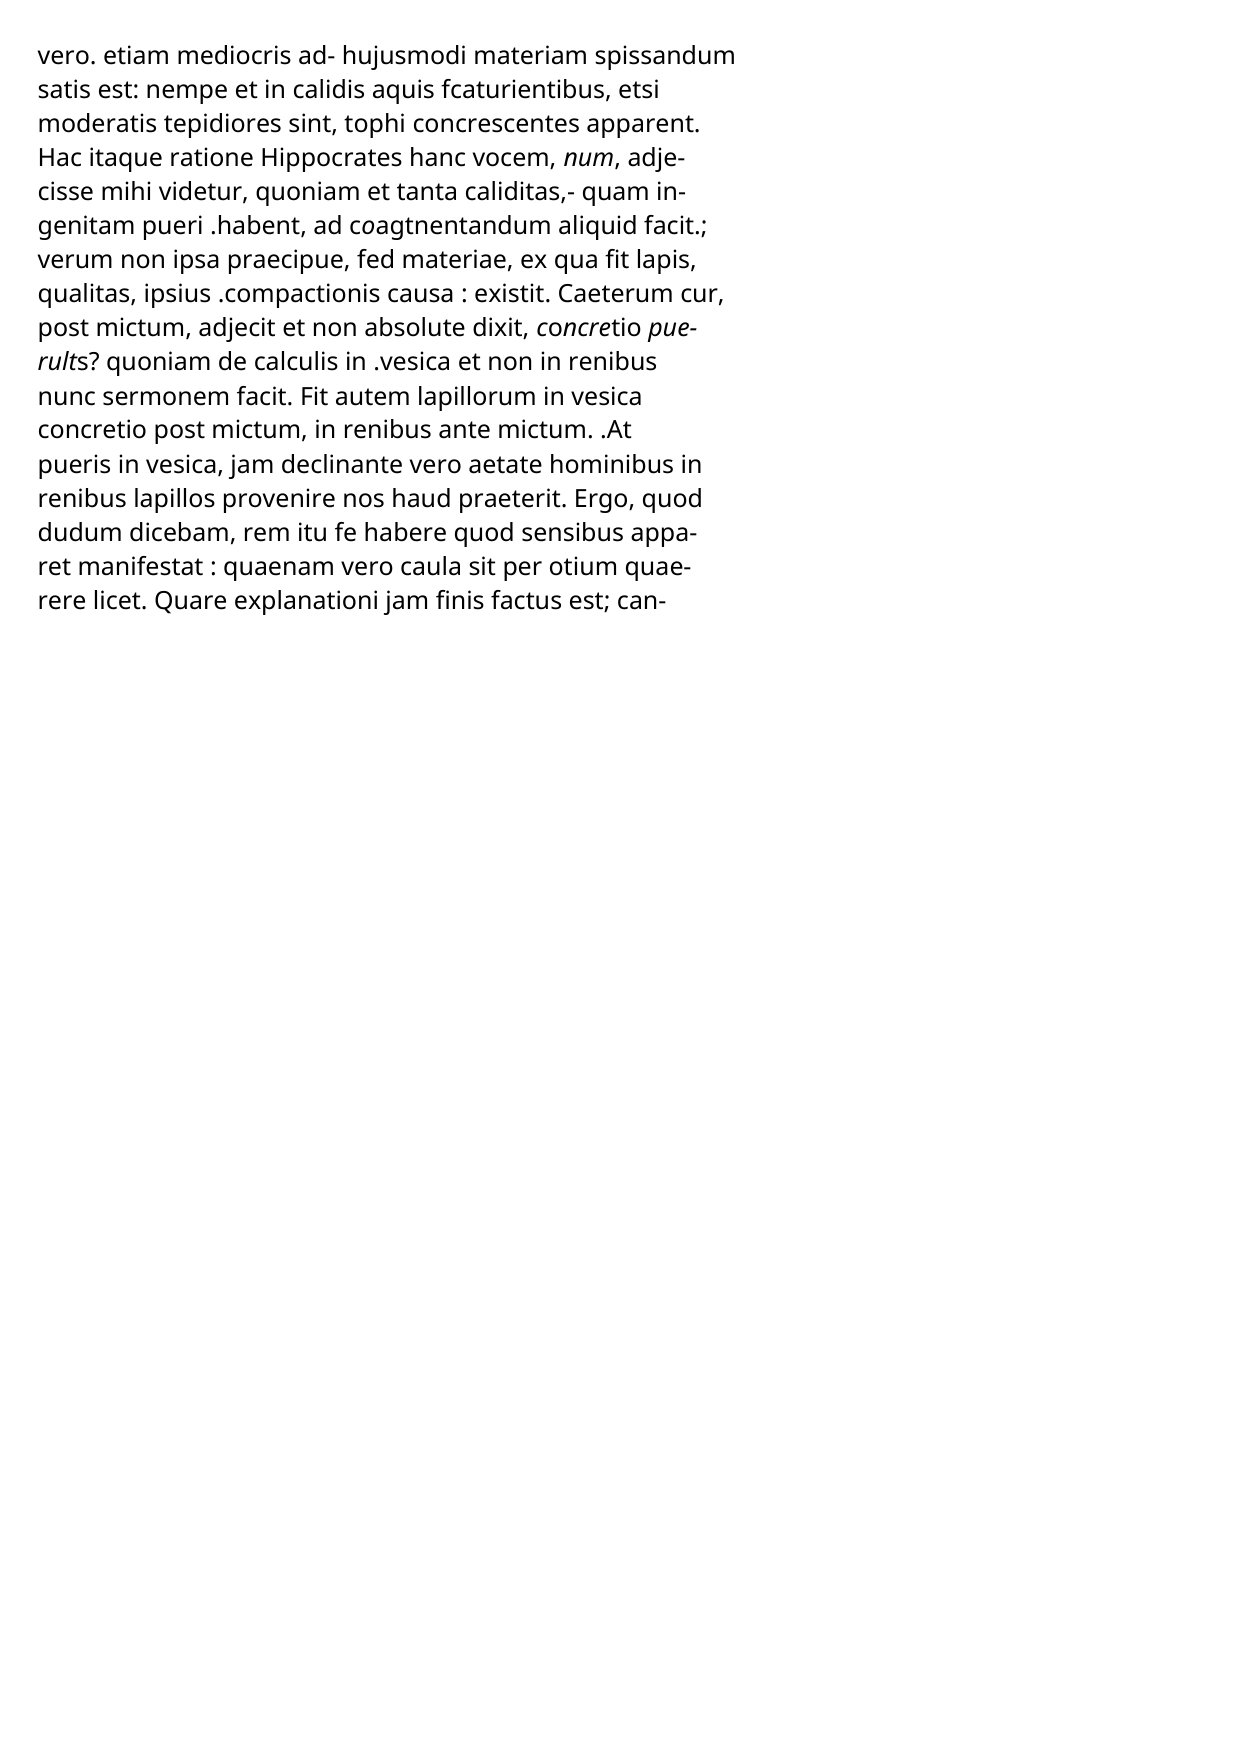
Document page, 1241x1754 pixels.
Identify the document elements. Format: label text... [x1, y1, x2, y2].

text vero. etiam mediocris ad- hujusmodi materiam spissandum satis est: nempe et in calidis aquis fcaturientibus, etsi moderatis tepidiores sint, tophi concrescentes apparent. Hac itaque ratione Hippocrates hanc vocem, num, adje- cisse mihi videtur, quoniam et tanta caliditas,- quam in- genitam pueri .habent, ad coagtnentandum aliquid facit.; verum non ipsa praecipue, fed materiae, ex qua fit lapis, qualitas, ipsius .compactionis causa : existit. Caeterum cur, post mictum, adjecit et non absolute dixit, concretio pue- rults? quoniam de calculis in .vesica et non in renibus nunc sermonem facit. Fit autem lapillorum in vesica concretio post mictum, in renibus ante mictum. .At pueris in vesica, jam declinante vero aetate hominibus in renibus lapillos provenire nos haud praeterit. Ergo, quod dudum dicebam, rem itu fe habere quod sensibus appa- ret manifestat : quaenam vero caula sit per otium quae- rere licet. Quare explanationi jam finis factus est; can- [37, 37, 1203, 617]
